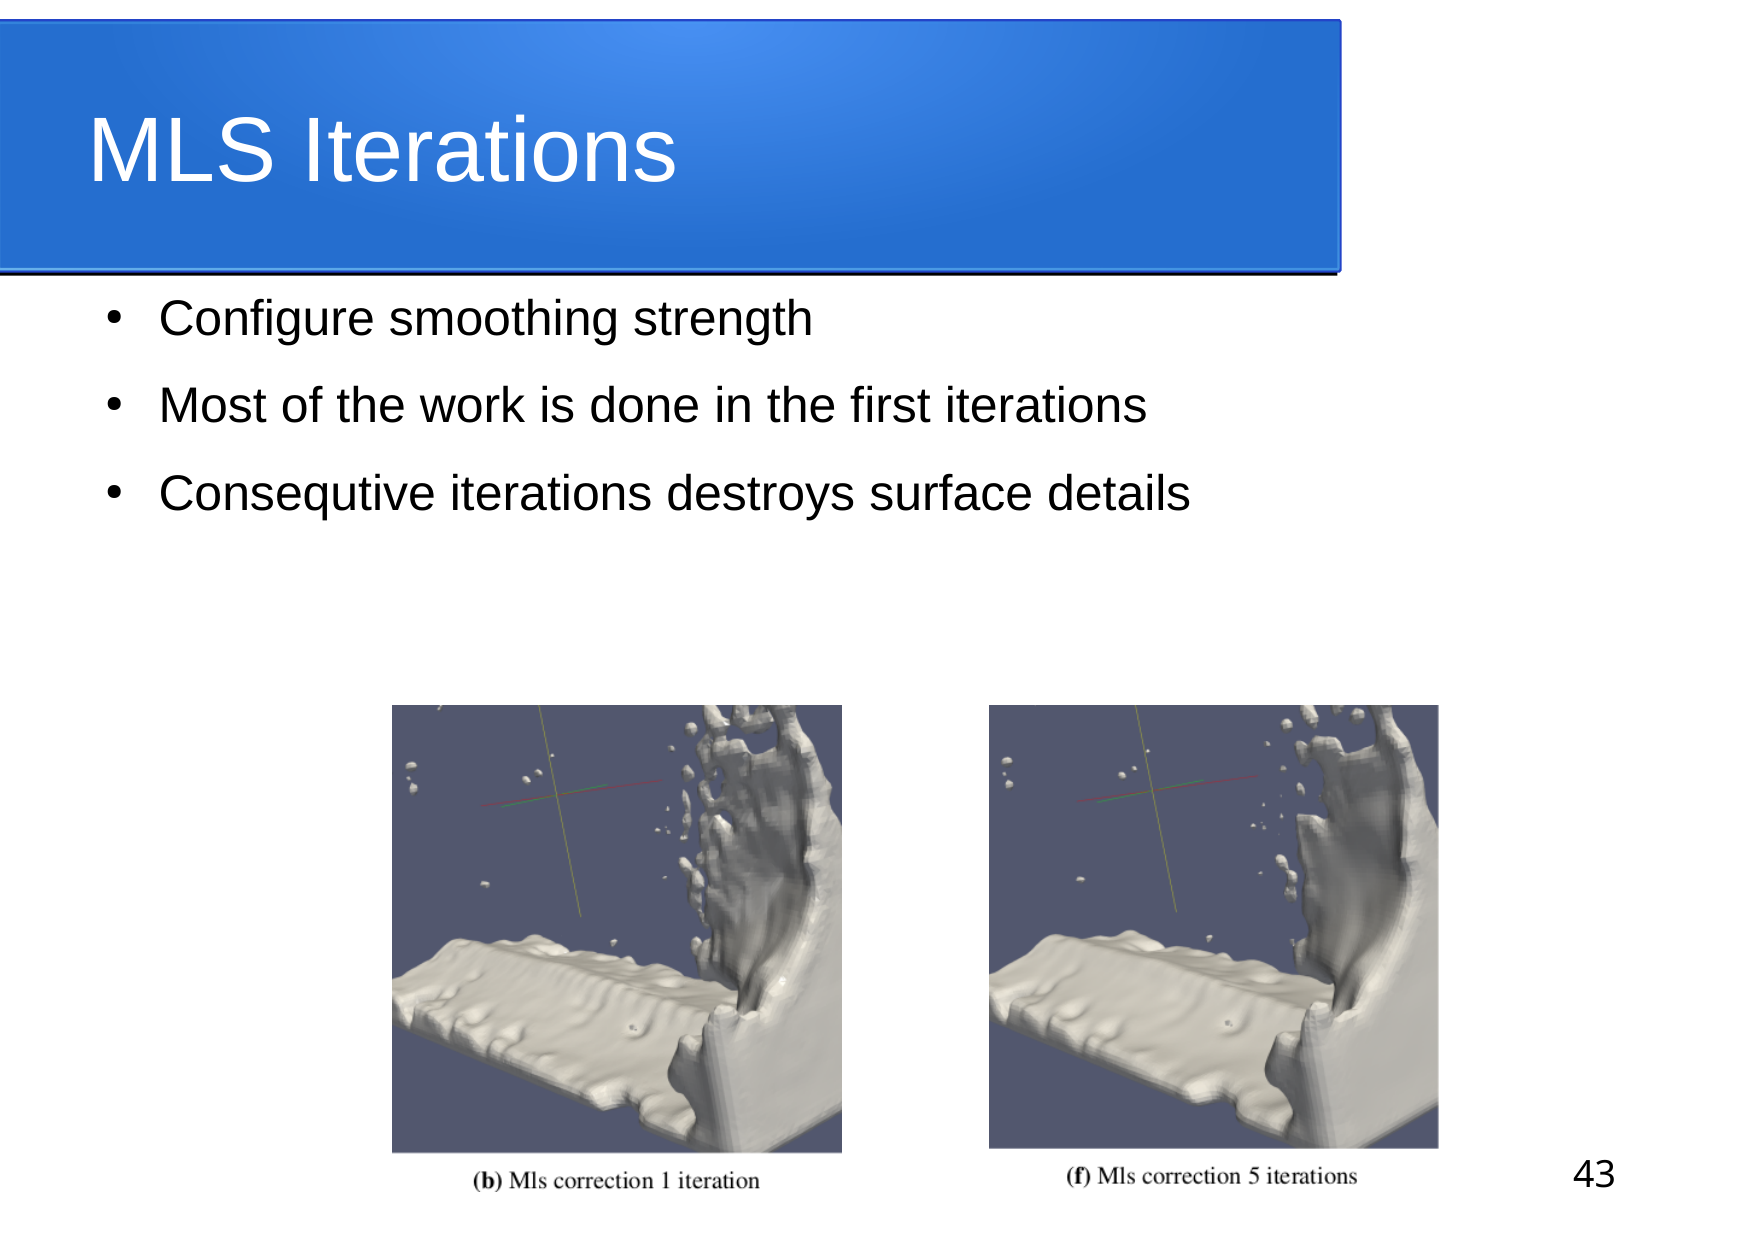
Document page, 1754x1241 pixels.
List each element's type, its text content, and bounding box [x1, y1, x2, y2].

list Configure smoothing strength Most of the work is done in the first iterations Consequtive iterations destroys surface details [87, 290, 1546, 1010]
picture [989, 705, 1440, 1191]
picture [392, 705, 842, 1192]
text_box [1558, 1140, 1754, 1224]
title MLS Iterations [87, 47, 1309, 252]
